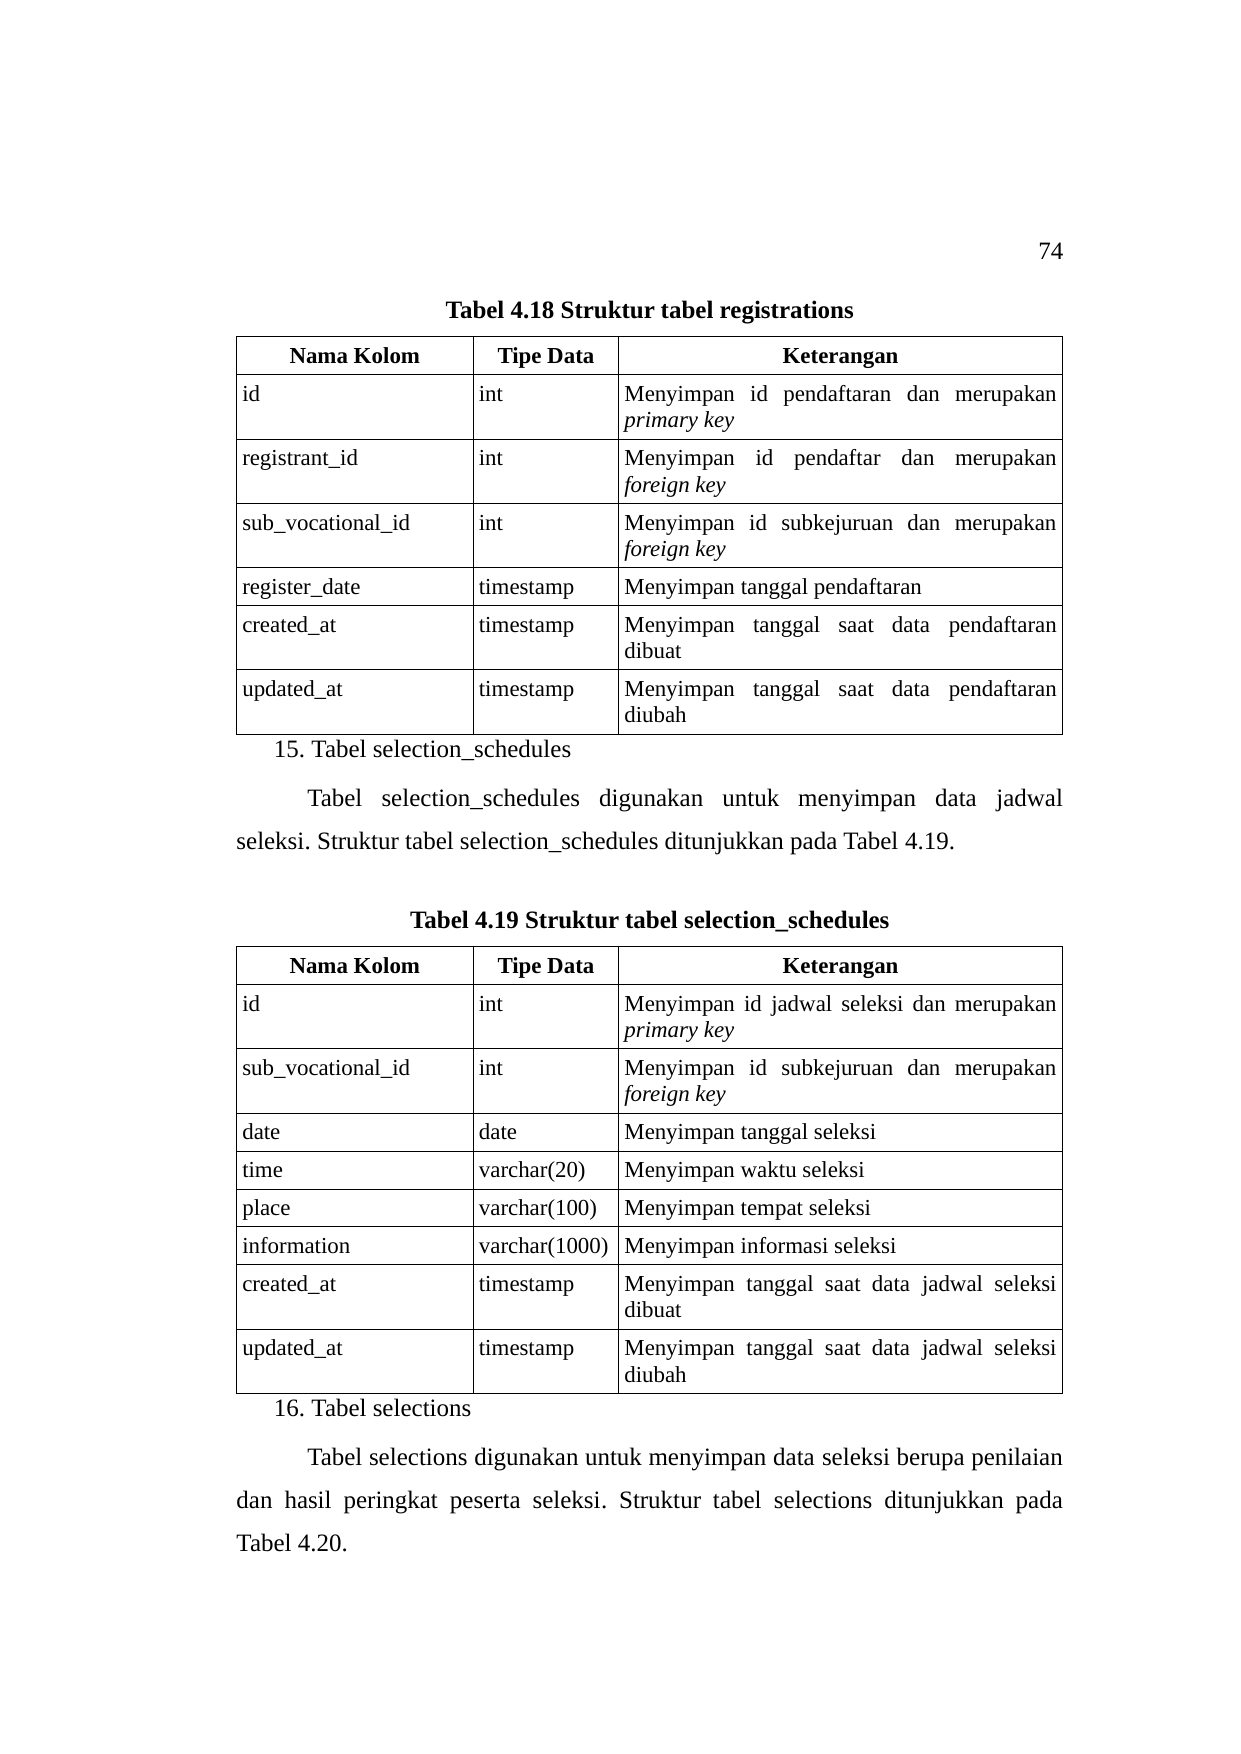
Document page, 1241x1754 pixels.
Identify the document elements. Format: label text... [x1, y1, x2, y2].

table_cell Menyimpan tanggal saat data pendaftaran diubah [619, 670, 1062, 733]
text Tabel selection_schedules digunakan untuk menyimpan data jadwal seleksi. Struktur tabel selection_schedules ditunjukkan pada Tabel 4.19. [236, 783, 1063, 854]
text Tabel 4.19 Struktur tabel selection_schedules [236, 905, 1063, 934]
table_cell Menyimpan id pendaftaran dan merupakan primary key [619, 375, 1062, 438]
table_cell timestamp [474, 568, 618, 605]
table_header Keterangan [619, 947, 1062, 984]
table_cell Menyimpan tanggal saat data jadwal seleksi dibuat [619, 1265, 1062, 1328]
table_cell date [474, 1114, 618, 1151]
table_cell information [237, 1227, 473, 1264]
table_header Nama Kolom [237, 337, 473, 374]
text Tabel selections digunakan untuk menyimpan data seleksi berupa penilaian dan hasil peringkat peserta seleksi. Struktur tabel selections ditunjukkan pada Tabel 4.20. [236, 1442, 1063, 1557]
table_cell Menyimpan id subkejuruan dan merupakan foreign key [619, 1049, 1062, 1113]
table_cell sub_vocational_id [237, 504, 473, 567]
table_cell Menyimpan informasi seleksi [619, 1227, 1062, 1264]
table_cell id [237, 375, 473, 438]
table_cell int [474, 1049, 618, 1113]
text Tabel 4.18 Struktur tabel registrations [236, 295, 1063, 324]
table_header Tipe Data [474, 337, 618, 374]
table_cell date [237, 1114, 473, 1151]
table_cell Menyimpan waktu seleksi [619, 1152, 1062, 1188]
table_cell place [237, 1190, 473, 1226]
table_cell registrant_id [237, 440, 473, 503]
table_cell Menyimpan id subkejuruan dan merupakan foreign key [619, 504, 1062, 567]
table_cell time [237, 1152, 473, 1188]
table_cell Menyimpan id jadwal seleksi dan merupakan primary key [619, 985, 1062, 1048]
table_cell id [237, 985, 473, 1048]
table_cell created_at [237, 1265, 473, 1328]
table_cell Menyimpan tanggal saat data jadwal seleksi diubah [619, 1330, 1062, 1393]
table_cell Menyimpan tempat seleksi [619, 1190, 1062, 1226]
table_cell int [474, 440, 618, 503]
table_cell created_at [237, 606, 473, 669]
table_cell register_date [237, 568, 473, 605]
table_cell updated_at [237, 670, 473, 733]
table_cell int [474, 985, 618, 1048]
table_cell Menyimpan tanggal seleksi [619, 1114, 1062, 1151]
table_header Keterangan [619, 337, 1062, 374]
table_cell timestamp [474, 1330, 618, 1393]
table_cell timestamp [474, 606, 618, 669]
table_cell varchar(1000) [474, 1227, 618, 1264]
list Tabel selection_schedules [274, 735, 1063, 762]
table_cell Menyimpan id pendaftar dan merupakan foreign key [619, 440, 1062, 503]
table_cell int [474, 375, 618, 438]
table_cell varchar(20) [474, 1152, 618, 1188]
list Tabel selections [274, 1394, 1063, 1422]
table_cell updated_at [237, 1330, 473, 1393]
table_cell int [474, 504, 618, 567]
table_cell timestamp [474, 670, 618, 733]
table_cell Menyimpan tanggal pendaftaran [619, 568, 1062, 605]
table_header Tipe Data [474, 947, 618, 984]
table_cell sub_vocational_id [237, 1049, 473, 1113]
table_cell timestamp [474, 1265, 618, 1328]
table_cell varchar(100) [474, 1190, 618, 1226]
table_header Nama Kolom [237, 947, 473, 984]
table_cell Menyimpan tanggal saat data pendaftaran dibuat [619, 606, 1062, 669]
